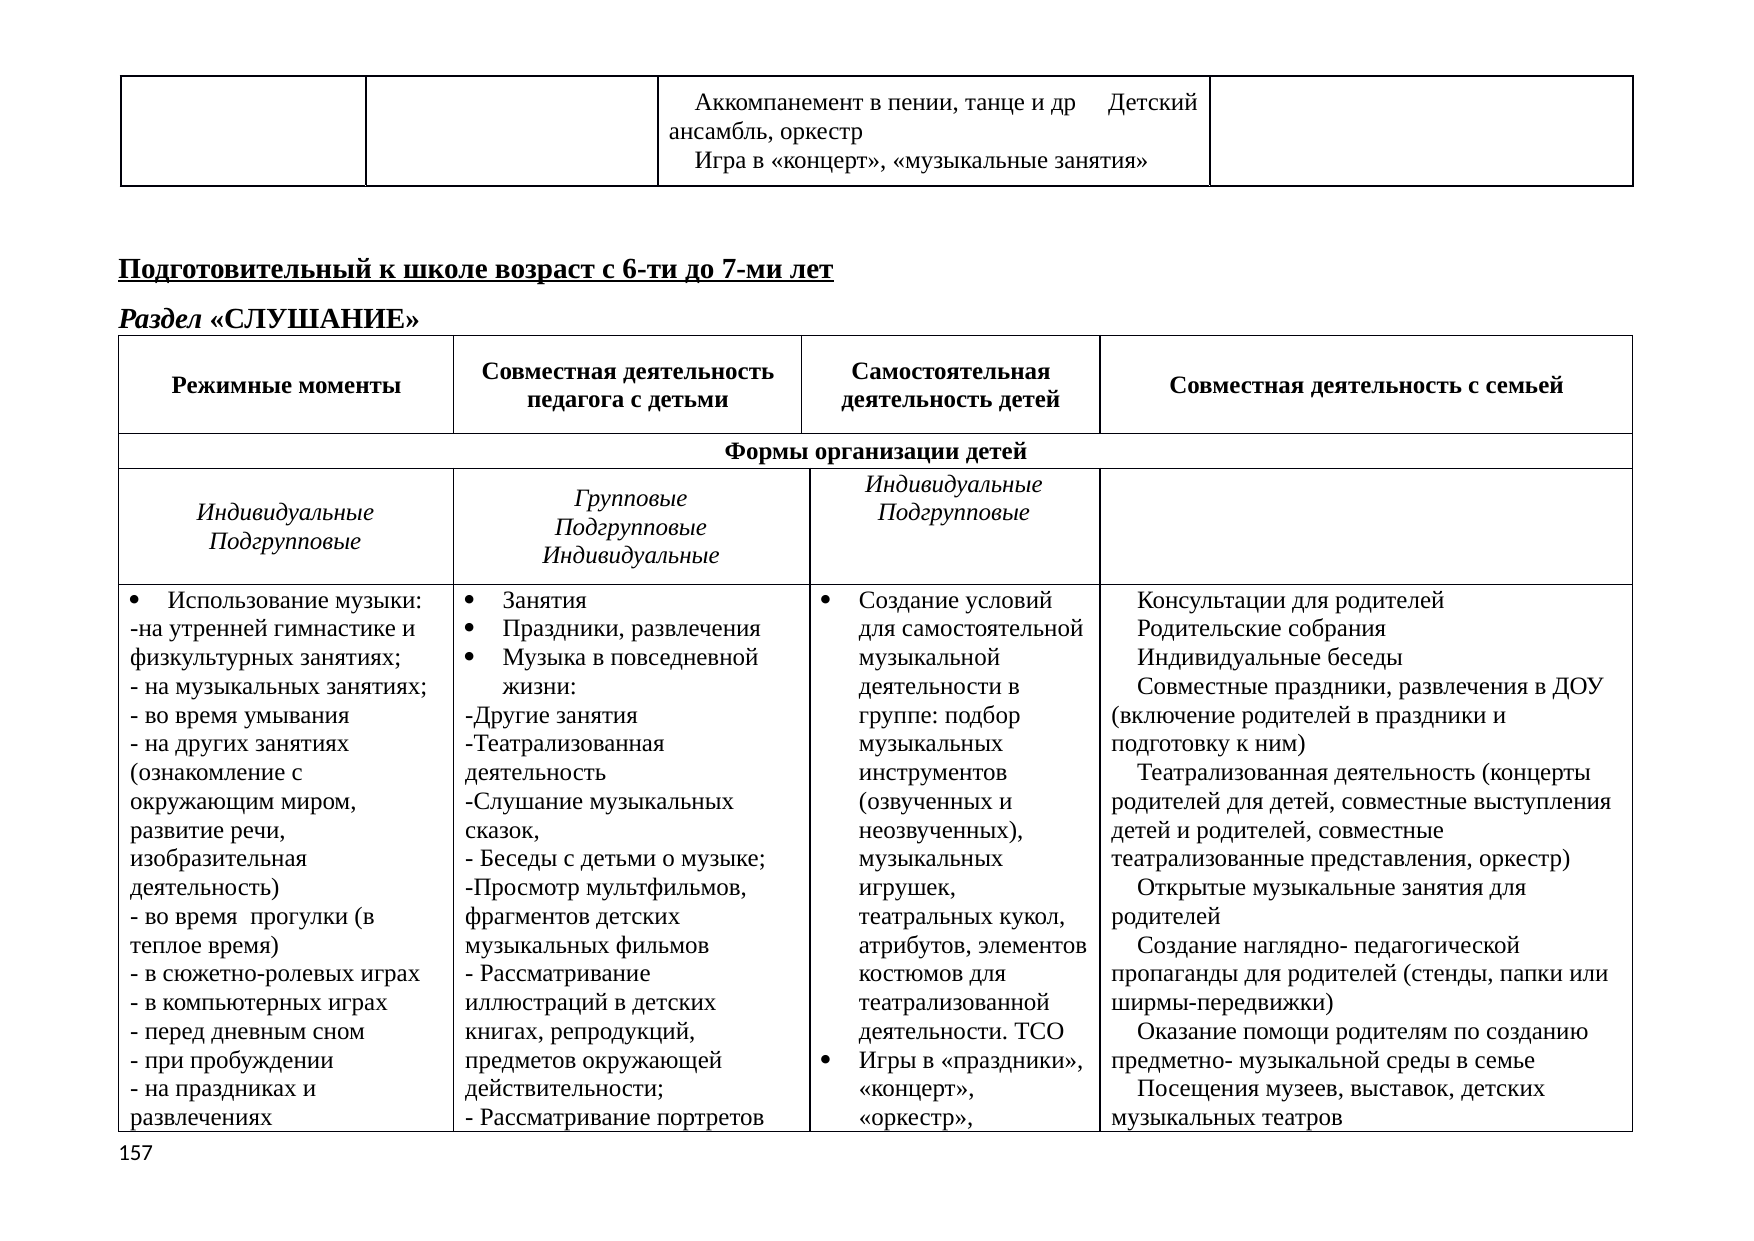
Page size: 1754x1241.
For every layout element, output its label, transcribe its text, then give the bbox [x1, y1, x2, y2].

table_cell Индивидуальные Подгрупповые [119, 469, 453, 584]
table_cell [1101, 469, 1632, 584]
table_cell Индивидуальные Подгрупповые [811, 469, 1099, 584]
table_cell [1211, 77, 1632, 185]
table_cell Формы организации детей [119, 434, 1632, 468]
table_header Совместная деятельность педагога с детьми [454, 336, 801, 433]
table_header Совместная деятельность с семьей [1101, 336, 1632, 433]
text Раздел «СЛУШАНИЕ» [118, 301, 1636, 335]
table_cell [122, 77, 365, 185]
table_cell Создание условий для самостоятельной музыкальной деятельности в группе: подбор музыкальных инструментов (озвученных и неозвученных), музыкальных игрушек, театральных кукол, атрибутов, элементов костюмов для театрализованной деятельности. ТСО Игры в «праздники», «концерт», «оркестр», [811, 585, 1099, 1131]
table_cell Занятия Праздники, развлечения Музыка в повседневной жизни: -Другие занятия -Театрализованная деятельность -Слушание музыкальных сказок, - Беседы с детьми о музыке; -Просмотр мультфильмов, фрагментов детских музыкальных фильмов - Рассматривание иллюстраций в детских книгах, репродукций, предметов окружающей действительности; - Рассматривание портретов [454, 585, 809, 1131]
table_cell [367, 77, 657, 185]
table_header Самостоятельная деятельность детей [802, 336, 1099, 433]
table_cell  Консультации для родителей  Родительские собрания  Индивидуальные беседы  Совместные праздники, развлечения в ДОУ (включение родителей в праздники и подготовку к ним)  Театрализованная деятельность (концерты родителей для детей, совместные выступления детей и родителей, совместные театрализованные представления, оркестр)  Открытые музыкальные занятия для родителей  Создание наглядно- педагогической пропаганды для родителей (стенды, папки или ширмы-передвижки)  Оказание помощи родителям по созданию предметно- музыкальной среды в семье  Посещения музеев, выставок, детских музыкальных театров [1101, 585, 1632, 1131]
table_cell Групповые Подгрупповые Индивидуальные [454, 469, 809, 584]
table_cell Использование музыки: -на утренней гимнастике и физкультурных занятиях; - на музыкальных занятиях; - во время умывания - на других занятиях (ознакомление с окружающим миром, развитие речи, изобразительная деятельность) - во время прогулки (в теплое время) - в сюжетно-ролевых играх - в компьютерных играх - перед дневным сном - при пробуждении - на праздниках и развлечениях [119, 585, 453, 1131]
table_header Режимные моменты [119, 336, 453, 433]
text Подготовительный к школе возраст с 6-ти до 7-ми лет [118, 251, 1636, 284]
table_cell  Аккомпанемент в пении, танце и др  Детский ансамбль, оркестр  Игра в «концерт», «музыкальные занятия» [659, 77, 1209, 185]
